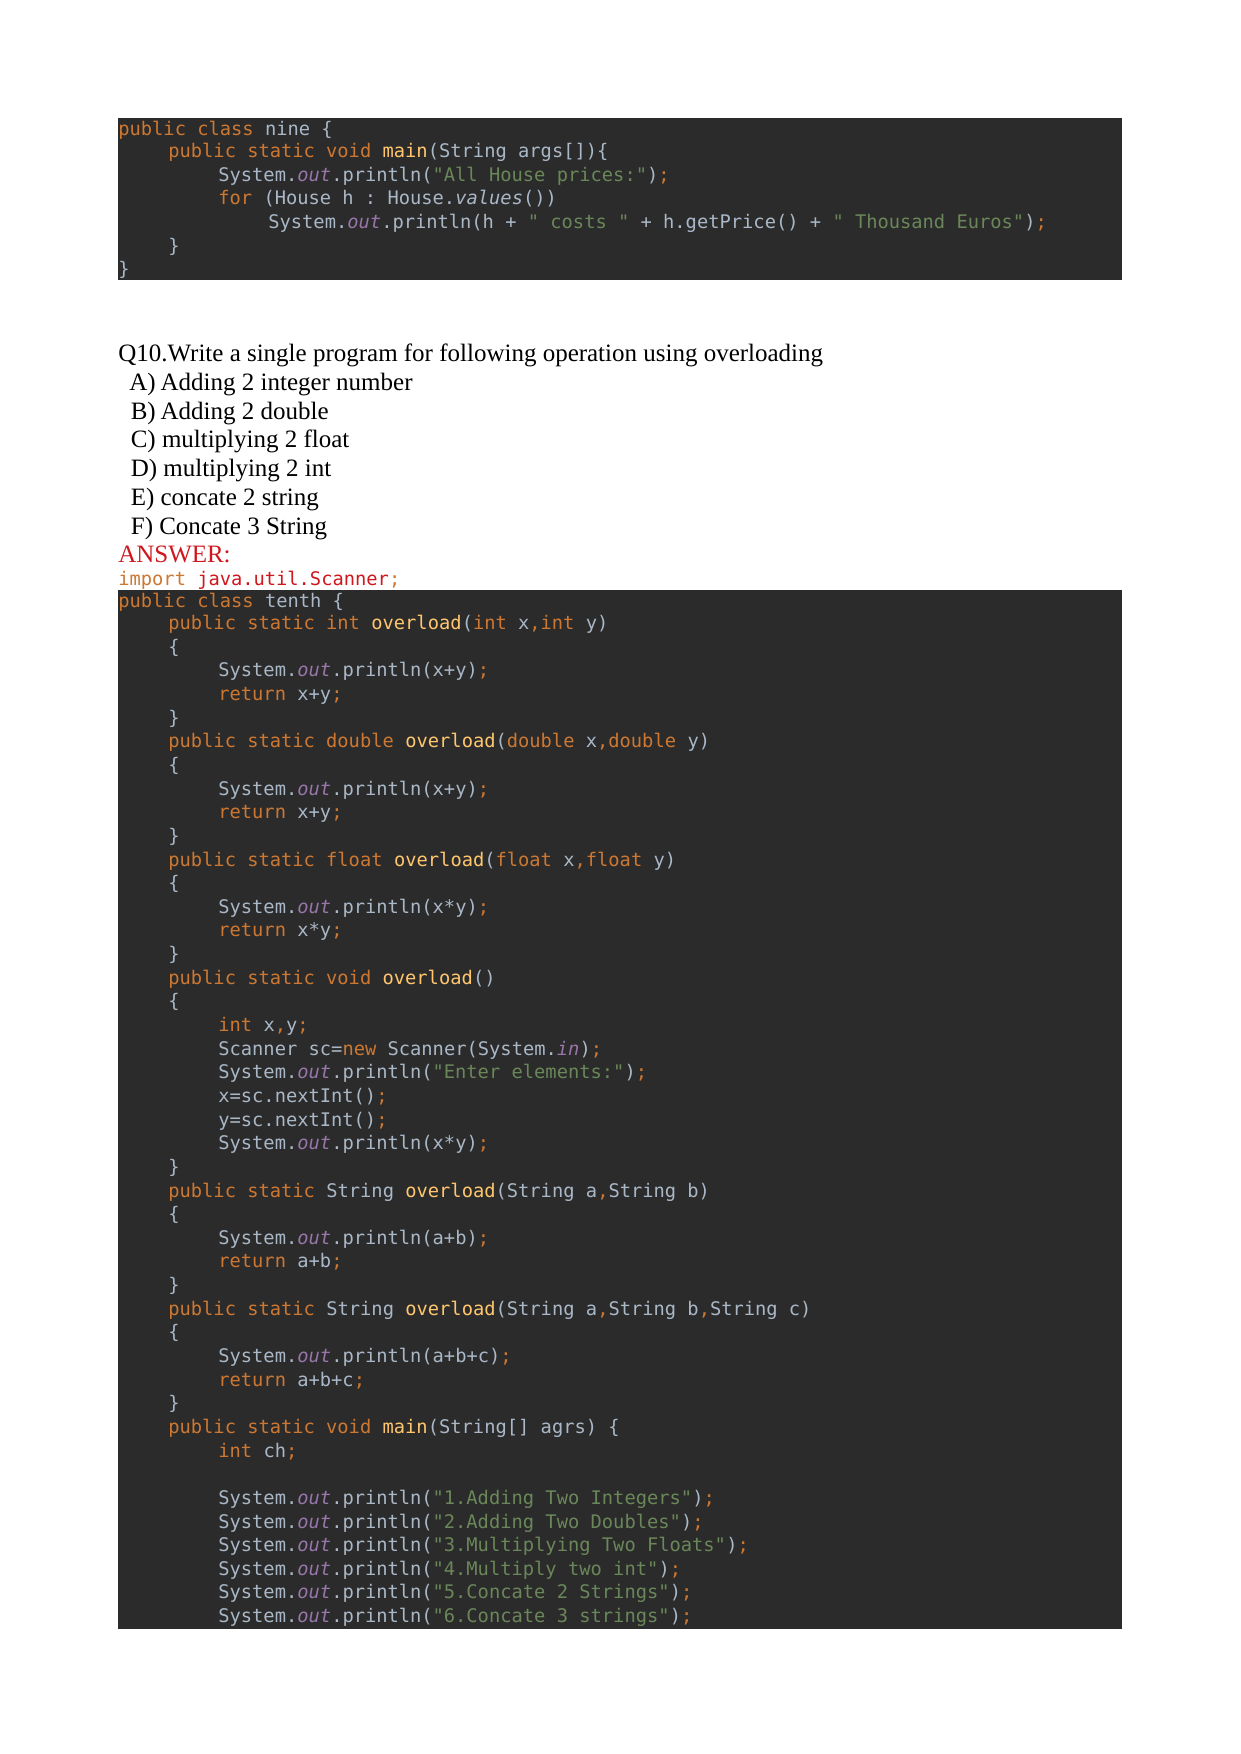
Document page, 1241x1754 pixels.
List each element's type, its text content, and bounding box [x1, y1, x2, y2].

text System.out.println("All House prices:"); [118, 164, 1122, 187]
text import java.util.Scanner; [118, 568, 1122, 590]
text } [118, 707, 1122, 730]
text int ch; [118, 1440, 1122, 1463]
text return x+y; [118, 801, 1122, 825]
text public static double overload(double x,double y) [118, 730, 1122, 754]
text { [118, 754, 1122, 778]
text return a+b+c; [118, 1369, 1122, 1392]
text Q10.Write a single program for following operation using overloading A) Adding 2 integer number B) Adding 2 double C) multiplying 2 float D) multiplying 2 int E) concate 2 string F) Concate 3 String [118, 309, 1122, 539]
text System.out.println(x*y); [118, 896, 1122, 919]
text System.out.println("2.Adding Two Doubles"); [118, 1511, 1122, 1534]
text public static String overload(String a,String b,String c) [118, 1298, 1122, 1321]
text System.out.println(h + " costs " + h.getPrice() + " Thousand Euros"); [118, 211, 1122, 234]
text } [118, 1156, 1122, 1179]
text public static float overload(float x,float y) [118, 848, 1122, 872]
text System.out.println("4.Multiply two int"); [118, 1558, 1122, 1582]
text return x+y; [118, 683, 1122, 707]
text System.out.println("3.Multiplying Two Floats"); [118, 1534, 1122, 1558]
text System.out.println(a+b+c); [118, 1345, 1122, 1369]
text public static String overload(String a,String b) [118, 1179, 1122, 1203]
text System.out.println(x*y); [118, 1132, 1122, 1156]
text public class tenth { [118, 590, 1122, 612]
text return x*y; [118, 919, 1122, 943]
text y=sc.nextInt(); [118, 1109, 1122, 1132]
text { [118, 872, 1122, 896]
text } [118, 1392, 1122, 1416]
text public static void main(String[] agrs) { [118, 1416, 1122, 1440]
text System.out.println("Enter elements:"); [118, 1061, 1122, 1085]
text System.out.println("6.Concate 3 strings"); [118, 1605, 1122, 1629]
text public class nine { [118, 118, 1122, 140]
text System.out.println("1.Adding Two Integers"); [118, 1487, 1122, 1511]
text System.out.println(x+y); [118, 778, 1122, 801]
text for (House h : House.values()) [118, 187, 1122, 211]
text System.out.println(a+b); [118, 1227, 1122, 1251]
text public static int overload(int x,int y) [118, 612, 1122, 636]
text } [118, 943, 1122, 967]
text System.out.println("5.Concate 2 Strings"); [118, 1582, 1122, 1605]
text { [118, 1203, 1122, 1227]
text } [118, 825, 1122, 848]
text public static void main(String args[]){ [118, 140, 1122, 164]
text { [118, 990, 1122, 1014]
text System.out.println(x+y); [118, 659, 1122, 683]
text x=sc.nextInt(); [118, 1085, 1122, 1109]
text Scanner sc=new Scanner(System.in); [118, 1038, 1122, 1061]
text { [118, 1321, 1122, 1345]
text } [118, 234, 1122, 258]
text } [118, 1274, 1122, 1298]
text } [118, 258, 1122, 280]
text public static void overload() [118, 967, 1122, 990]
text int x,y; [118, 1014, 1122, 1038]
text ANSWER: [118, 539, 1122, 568]
text return a+b; [118, 1251, 1122, 1274]
text { [118, 636, 1122, 659]
